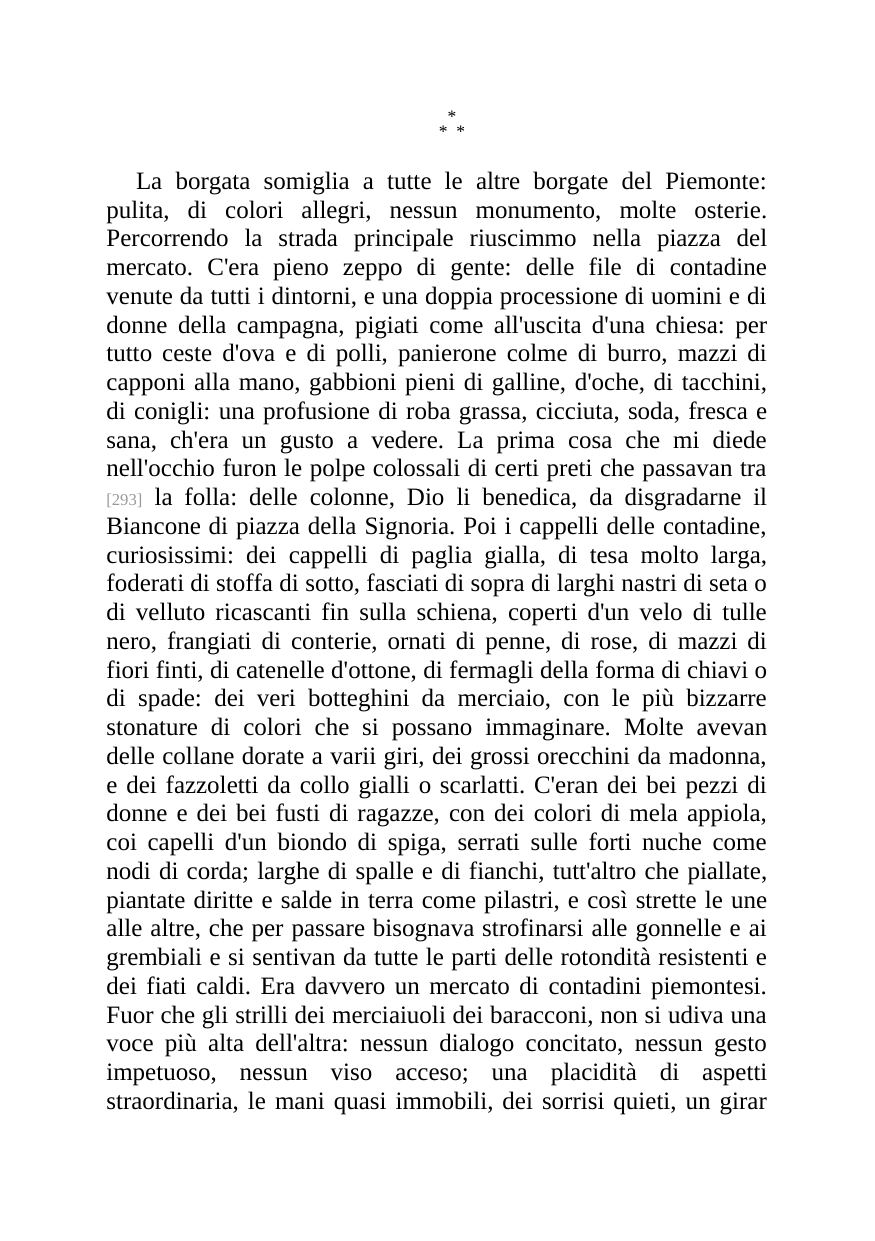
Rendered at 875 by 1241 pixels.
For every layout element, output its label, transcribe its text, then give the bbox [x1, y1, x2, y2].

text *** [106, 106, 768, 141]
text La borgata somiglia a tutte le altre borgate del Piemonte: pulita, di colori allegri, nessun monumento, molte osterie. Percorrendo la strada principale riuscimmo nella piazza del mercato. C'era pieno zeppo di gente: delle file di contadine venute da tutti i dintorni, e una doppia processione di uomini e di donne della campagna, pigiati come all'uscita d'una chiesa: per tutto ceste d'ova e di polli, panierone colme di burro, mazzi di capponi alla mano, gabbioni pieni di galline, d'oche, di tacchini, di conigli: una profusione di roba grassa, cicciuta, soda, fresca e sana, ch'era un gusto a vedere. La prima cosa che mi diede nell'occhio furon le polpe colossali di certi preti che passavan tra [293] la folla: delle colonne, Dio li benedica, da disgradarne il Biancone di piazza della Signoria. Poi i cappelli delle contadine, curiosissimi: dei cappelli di paglia gialla, di tesa molto larga, foderati di stoffa di sotto, fasciati di sopra di larghi nastri di seta o di velluto ricascanti fin sulla schiena, coperti d'un velo di tulle nero, frangiati di conterie, ornati di penne, di rose, di mazzi di fiori finti, di catenelle d'ottone, di fermagli della forma di chiavi o di spade: dei veri botteghini da merciaio, con le più bizzarre stonature di colori che si possano immaginare. Molte avevan delle collane dorate a varii giri, dei grossi orecchini da madonna, e dei fazzoletti da collo gialli o scarlatti. C'eran dei bei pezzi di donne e dei bei fusti di ragazze, con dei colori di mela appiola, coi capelli d'un biondo di spiga, serrati sulle forti nuche come nodi di corda; larghe di spalle e di fianchi, tutt'altro che piallate, piantate diritte e salde in terra come pilastri, e così strette le une alle altre, che per passare bisognava strofinarsi alle gonnelle e ai grembiali e si sentivan da tutte le parti delle rotondità resistenti e dei fiati caldi. Era davvero un mercato di contadini piemontesi. Fuor che gli strilli dei merciaiuoli dei baracconi, non si udiva una voce più alta dell'altra: nessun dialogo concitato, nessun gesto impetuoso, nessun viso acceso; una placidità di aspetti straordinaria, le mani quasi immobili, dei sorrisi quieti, un girar [106, 166, 768, 1115]
